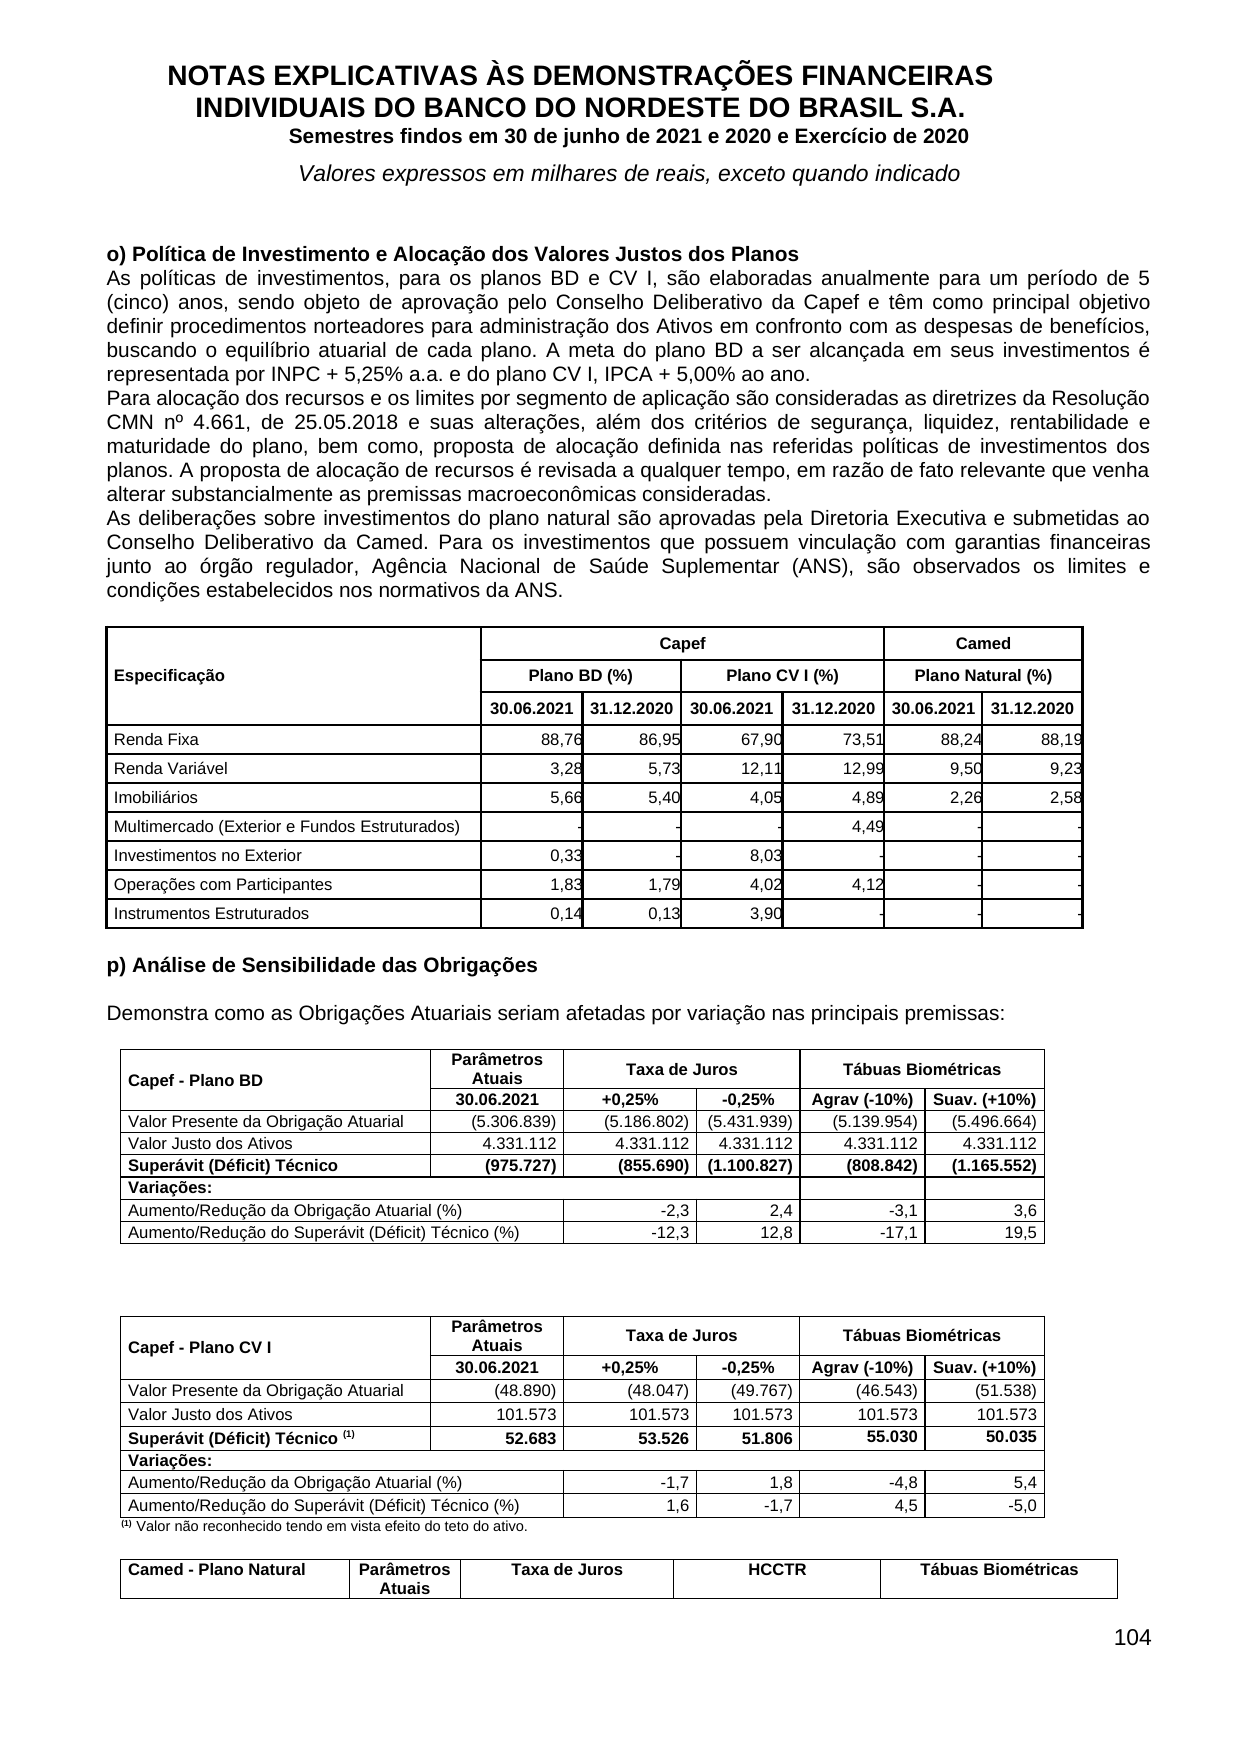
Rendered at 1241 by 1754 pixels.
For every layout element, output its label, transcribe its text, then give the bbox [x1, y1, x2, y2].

table_cell -17,1 [801, 1222, 924, 1243]
table_cell - [983, 813, 1081, 840]
table_cell - [983, 842, 1081, 869]
table_cell 86,95 [584, 726, 680, 753]
table_cell 88,19 [983, 726, 1081, 753]
table_header Capef - Plano CV I [121, 1317, 430, 1378]
table_cell 12,11 [682, 755, 781, 782]
table_cell Valor Presente da Obrigação Atuarial [121, 1111, 430, 1132]
text As deliberações sobre investimentos do plano natural são aprovadas pela Diretoria Executiva e submetidas ao Conselho Deliberativo da Camed. Para os investimentos que possuem vinculação com garantias financeiras junto ao órgão regulador, Agência Nacional de Saúde Suplementar (ANS), são observados os limites e condições estabelecidos nos normativos da ANS. [106, 506, 1152, 602]
table_cell 51.806 [697, 1427, 799, 1449]
table_cell 19,5 [926, 1222, 1044, 1243]
table_cell 31.12.2020 [784, 693, 883, 724]
table_header Capef [482, 628, 883, 658]
table_cell Variações: [121, 1451, 1044, 1470]
table_cell 3,90 [682, 900, 781, 927]
table_cell Plano CV I (%) [682, 661, 883, 691]
table_cell (5.186.802) [564, 1111, 696, 1132]
table_cell -4,8 [800, 1471, 924, 1493]
table_header Taxa de Juros [461, 1560, 673, 1598]
table_cell [108, 691, 480, 724]
table_cell 55.030 [800, 1427, 924, 1449]
table_cell 4.331.112 [697, 1133, 799, 1154]
table_cell Aumento/Redução do Superávit (Déficit) Técnico (%) [121, 1222, 563, 1243]
table_cell 4.331.112 [926, 1133, 1044, 1154]
table_cell - [885, 842, 981, 869]
table_cell - [584, 813, 680, 840]
table_header Taxa de Juros [564, 1317, 799, 1355]
table_cell 53.526 [564, 1427, 696, 1449]
table_cell 5,66 [482, 784, 581, 811]
table_cell 2,4 [697, 1200, 799, 1221]
table_cell - [784, 900, 883, 927]
table_cell -1,7 [564, 1471, 696, 1493]
table_cell Superávit (Déficit) Técnico [121, 1155, 430, 1176]
table_cell 1,79 [584, 871, 680, 898]
text o) Política de Investimento e Alocação dos Valores Justos dos Planos [106, 242, 1152, 266]
table_cell 12,8 [697, 1222, 799, 1243]
table_cell Instrumentos Estruturados [108, 900, 480, 927]
text Para alocação dos recursos e os limites por segmento de aplicação são consideradas as diretrizes da Resolução CMN nº 4.661, de 25.05.2018 e suas alterações, além dos critérios de segurança, liquidez, rentabilidade e maturidade do plano, bem como, proposta de alocação definida nas referidas políticas de investimentos dos planos. A proposta de alocação de recursos é revisada a qualquer tempo, em razão de fato relevante que venha alterar substancialmente as premissas macroeconômicas consideradas. [106, 386, 1152, 506]
table_cell 67,90 [682, 726, 781, 753]
table_cell (5.496.664) [926, 1111, 1044, 1132]
table_header HCCTR [674, 1560, 880, 1598]
table_cell 101.573 [431, 1403, 563, 1426]
table_cell Multimercado (Exterior e Fundos Estruturados) [108, 813, 480, 840]
table_cell 9,23 [983, 755, 1081, 782]
table_header Tábuas Biométricas [881, 1560, 1117, 1598]
table_cell Investimentos no Exterior [108, 842, 480, 869]
table_cell (49.767) [697, 1380, 799, 1402]
table_header [108, 628, 480, 658]
table_cell -1,7 [697, 1494, 799, 1517]
table_cell (51.538) [926, 1380, 1044, 1402]
table_cell Especificação [108, 659, 480, 691]
table_cell 3,28 [482, 755, 581, 782]
table_header Camed - Plano Natural [121, 1560, 349, 1598]
table_cell [801, 1178, 924, 1198]
table_cell (5.139.954) [801, 1111, 924, 1132]
text p) Análise de Sensibilidade das Obrigações [106, 953, 1152, 977]
table_cell 5,40 [584, 784, 680, 811]
table_cell 50.035 [926, 1427, 1044, 1449]
table_cell 0,33 [482, 842, 581, 869]
table_cell 4.331.112 [564, 1133, 696, 1154]
table_cell Plano BD (%) [482, 661, 680, 691]
table_cell 52.683 [431, 1427, 563, 1449]
table_cell Plano Natural (%) [885, 661, 1081, 691]
table_cell (46.543) [800, 1380, 924, 1402]
table_cell Valor Presente da Obrigação Atuarial [121, 1380, 430, 1402]
table_cell 2,26 [885, 784, 981, 811]
table_cell 8,03 [682, 842, 781, 869]
table_cell (975.727) [431, 1155, 563, 1176]
table_cell Renda Variável [108, 755, 480, 782]
table_cell 31.12.2020 [983, 693, 1081, 724]
table_cell 101.573 [926, 1403, 1044, 1426]
table_cell (808.842) [801, 1155, 924, 1176]
table_cell 101.573 [564, 1403, 696, 1426]
table_cell (855.690) [564, 1155, 696, 1176]
table_cell 4,89 [784, 784, 883, 811]
table_cell 88,76 [482, 726, 581, 753]
table_cell 101.573 [697, 1403, 799, 1426]
table_header Parâmetros Atuais [350, 1560, 460, 1598]
text As políticas de investimentos, para os planos BD e CV I, são elaboradas anualmente para um período de 5 (cinco) anos, sendo objeto de aprovação pelo Conselho Deliberativo da Capef e têm como principal objetivo definir procedimentos norteadores para administração dos Ativos em confronto com as despesas de benefícios, buscando o equilíbrio atuarial de cada plano. A meta do plano BD a ser alcançada em seus investimentos é representada por INPC + 5,25% a.a. e do plano CV I, IPCA + 5,00% ao ano. [106, 266, 1152, 386]
table_cell Valor Justo dos Ativos [121, 1403, 430, 1426]
table_cell - [885, 900, 981, 927]
table_cell - [682, 813, 781, 840]
table_cell 9,50 [885, 755, 981, 782]
table_cell Imobiliários [108, 784, 480, 811]
table_cell (5.431.939) [697, 1111, 799, 1132]
table_header Parâmetros Atuais [431, 1050, 563, 1088]
table_cell Renda Fixa [108, 726, 480, 753]
table_cell 4,5 [800, 1494, 924, 1517]
table_cell Suav. (+10%) [926, 1089, 1044, 1110]
table_cell -2,3 [564, 1200, 696, 1221]
table_cell Aumento/Redução do Superávit (Déficit) Técnico (%) [121, 1494, 563, 1517]
text Demonstra como as Obrigações Atuariais seriam afetadas por variação nas principais premissas: [106, 1001, 1152, 1025]
table_cell (5.306.839) [431, 1111, 563, 1132]
table_cell - [482, 813, 581, 840]
table_cell 4,05 [682, 784, 781, 811]
table_cell 30.06.2021 [885, 693, 981, 724]
table_cell 1,8 [697, 1471, 799, 1493]
table_cell (1.100.827) [697, 1155, 799, 1176]
table_cell 0,13 [584, 900, 680, 927]
table_cell - [885, 871, 981, 898]
table_header Tábuas Biométricas [801, 1050, 1044, 1088]
table_cell (1.165.552) [926, 1155, 1044, 1176]
table_cell Agrav (-10%) [800, 1356, 924, 1378]
table_cell Agrav (-10%) [801, 1089, 924, 1110]
table_cell 88,24 [885, 726, 981, 753]
table_cell - [784, 842, 883, 869]
table_cell 30.06.2021 [431, 1089, 563, 1110]
table_header Capef - Plano BD [121, 1050, 430, 1110]
table_cell Operações com Participantes [108, 871, 480, 898]
table_cell -0,25% [697, 1089, 799, 1110]
table_header Taxa de Juros [564, 1050, 799, 1088]
table_cell - [885, 813, 981, 840]
table_cell Valor Justo dos Ativos [121, 1133, 430, 1154]
table_cell 101.573 [800, 1403, 924, 1426]
table_cell 30.06.2021 [482, 693, 581, 724]
table_cell Suav. (+10%) [926, 1356, 1044, 1378]
table_cell Aumento/Redução da Obrigação Atuarial (%) [121, 1200, 563, 1221]
table_cell 5,73 [584, 755, 680, 782]
table_cell 31.12.2020 [584, 693, 680, 724]
table_cell -0,25% [697, 1356, 799, 1378]
table_header Camed [885, 628, 1081, 658]
table_cell 30.06.2021 [682, 693, 781, 724]
table_cell 2,58 [983, 784, 1081, 811]
table_cell 4,02 [682, 871, 781, 898]
table_cell 3,6 [926, 1200, 1044, 1221]
table_cell [926, 1178, 1044, 1198]
table_cell 4.331.112 [431, 1133, 563, 1154]
table_header Tábuas Biométricas [800, 1317, 1044, 1355]
table_cell 4,12 [784, 871, 883, 898]
table_header Parâmetros Atuais [431, 1317, 563, 1355]
table_cell (48.047) [564, 1380, 696, 1402]
table_cell -12,3 [564, 1222, 696, 1243]
table_cell Variações: [121, 1178, 799, 1198]
table_cell 12,99 [784, 755, 883, 782]
table_cell - [584, 842, 680, 869]
table_cell Superávit (Déficit) Técnico (1) [121, 1427, 430, 1449]
table_cell 30.06.2021 [431, 1356, 563, 1378]
table_cell +0,25% [564, 1356, 696, 1378]
table_cell -5,0 [926, 1494, 1044, 1517]
table_cell Aumento/Redução da Obrigação Atuarial (%) [121, 1471, 563, 1493]
table_cell -3,1 [801, 1200, 924, 1221]
table_cell 5,4 [926, 1471, 1044, 1493]
table_cell - [983, 900, 1081, 927]
table_cell (48.890) [431, 1380, 563, 1402]
table_cell 1,83 [482, 871, 581, 898]
table_cell 1,6 [564, 1494, 696, 1517]
text (1) Valor não reconhecido tendo em vista efeito do teto do ativo. [121, 1518, 1152, 1535]
table_cell +0,25% [564, 1089, 696, 1110]
table_cell - [983, 871, 1081, 898]
table_cell 0,14 [482, 900, 581, 927]
table_cell 4,49 [784, 813, 883, 840]
table_cell 4.331.112 [801, 1133, 924, 1154]
table_cell 73,51 [784, 726, 883, 753]
